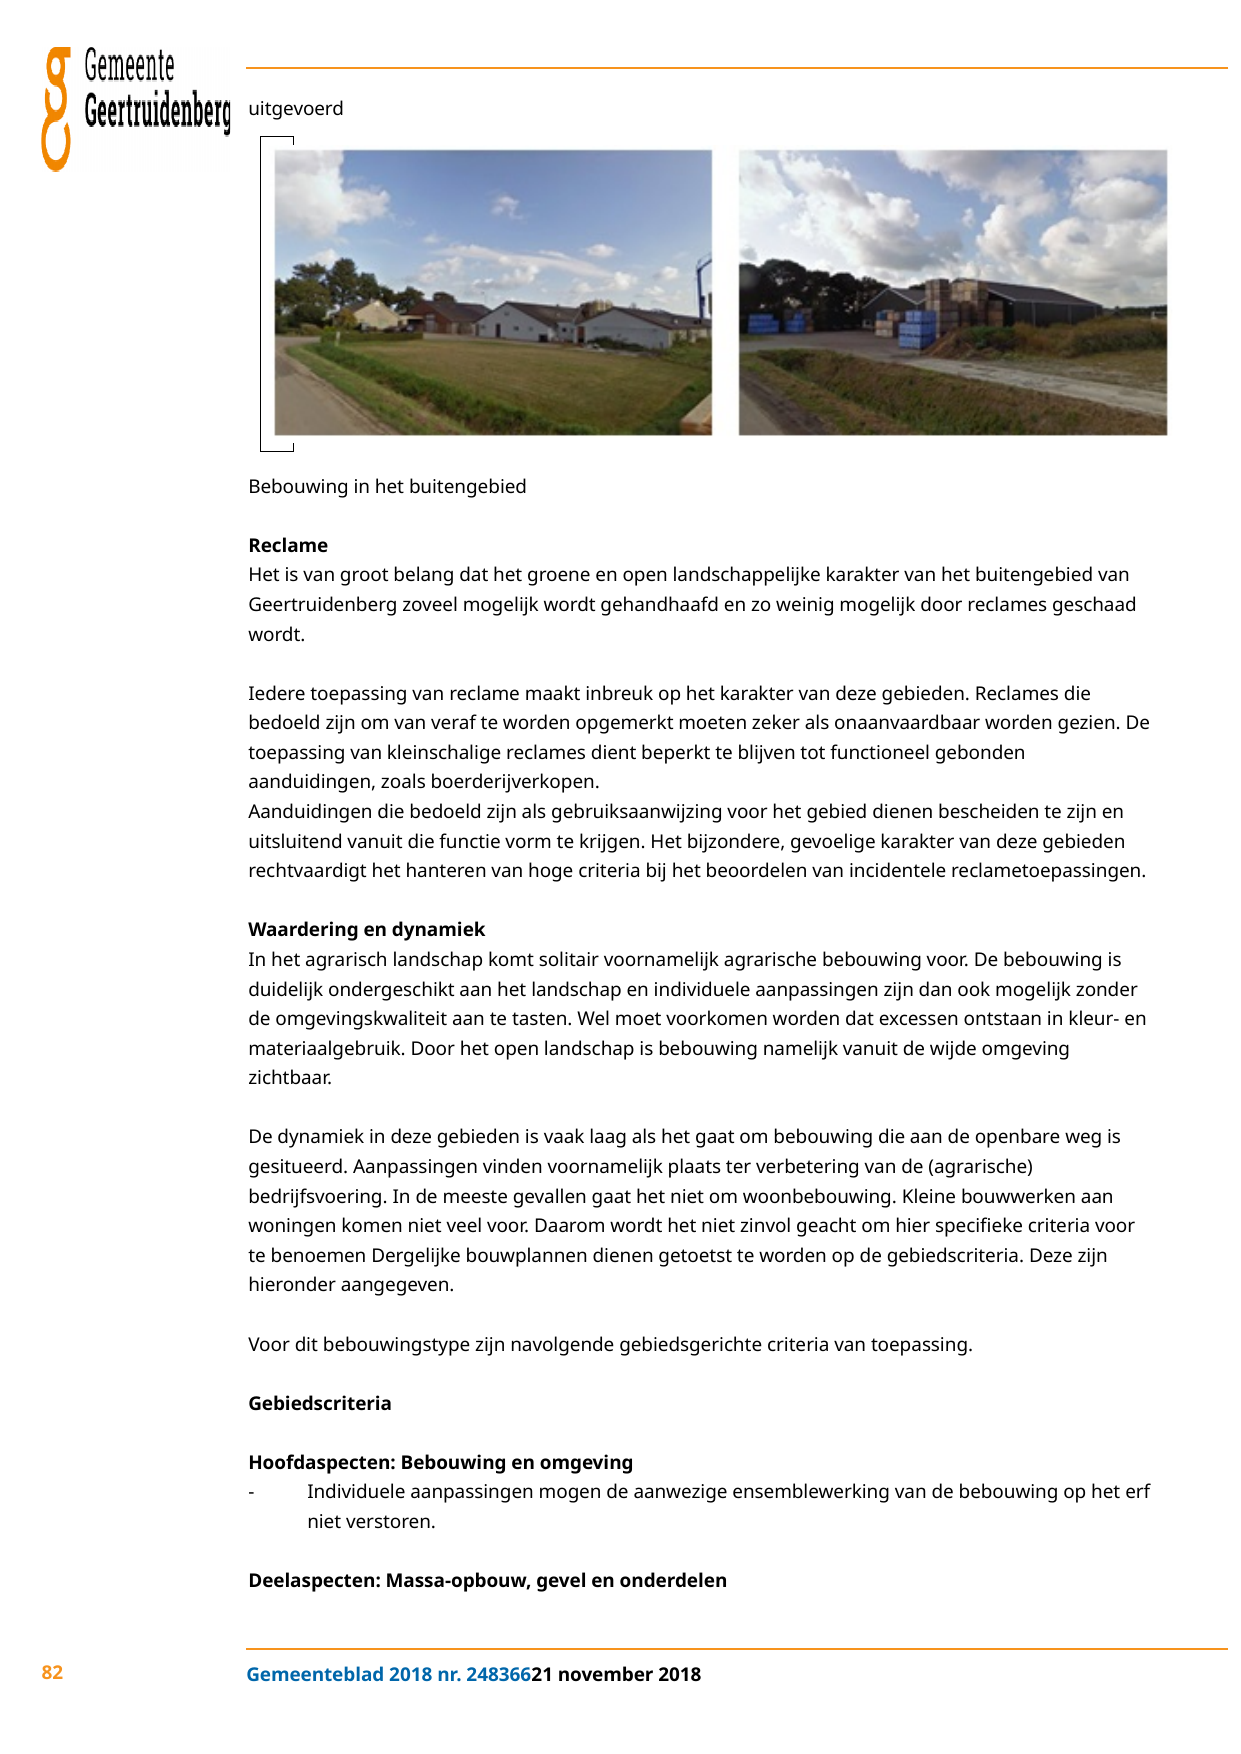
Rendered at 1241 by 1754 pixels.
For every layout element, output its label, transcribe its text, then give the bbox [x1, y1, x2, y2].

text De dynamiek in deze gebieden is vaak laag als het gaat om bebouwing die aan de openbare weg is gesitueerd. Aanpassingen vinden voornamelijk plaats ter verbetering van de (agrarische) bedrijfsvoering. In de meeste gevallen gaat het niet om woonbebouwing. Kleine bouwwerken aan woningen komen niet veel voor. Daarom wordt het niet zinvol geacht om hier specifieke criteria voor te benoemen Dergelijke bouwplannen dienen getoetst te worden op de gebiedscriteria. Deze zijn hieronder aangegeven. [248, 1124, 1152, 1297]
text uitgevoerd [248, 95, 1152, 121]
text Hoofdaspecten: Bebouwing en omgeving [248, 1449, 1152, 1475]
text In het agrarisch landschap komt solitair voornamelijk agrarische bebouwing voor. De bebouwing is duidelijk ondergeschikt aan het landschap en individuele aanpassingen zijn dan ook mogelijk zonder de omgevingskwaliteit aan te tasten. Wel moet voorkomen worden dat excessen ontstaan in kleur- en materiaalgebruik. Door het open landschap is bebouwing namelijk vanuit de wijde omgeving zichtbaar. [248, 946, 1152, 1090]
picture [41, 47, 231, 172]
list Individuele aanpassingen mogen de aanwezige ensemblewerking van de bebouwing op het erf niet verstoren. [248, 1479, 1152, 1534]
text Aanduidingen die bedoeld zijn als gebruiksaanwijzing voor het gebied dienen bescheiden te zijn en uitsluitend vanuit die functie vorm te krijgen. Het bijzondere, gevoelige karakter van deze gebieden rechtvaardigt het hanteren van hoge criteria bij het beoordelen van incidentele reclametoepassingen. [248, 798, 1152, 883]
text Het is van groot belang dat het groene en open landschappelijke karakter van het buitengebied van Geertruidenberg zoveel mogelijk wordt gehandhaafd en zo weinig mogelijk door reclames geschaad wordt. [248, 562, 1152, 646]
text Waardering en dynamiek [248, 917, 1152, 942]
text Iedere toepassing van reclame maakt inbreuk op het karakter van deze gebieden. Reclames die bedoeld zijn om van veraf te worden opgemerkt moeten zeker als onaanvaardbaar worden gezien. De toepassing van kleinschalige reclames dient beperkt te blijven tot functioneel gebonden aanduidingen, zoals boerderijverkopen. [248, 680, 1152, 794]
text Deelaspecten: Massa-opbouw, gevel en onderdelen [248, 1567, 1152, 1593]
picture [268, 145, 1173, 443]
text Gebiedscriteria [248, 1390, 1152, 1416]
text Bebouwing in het buitengebied [248, 473, 1152, 498]
text Voor dit bebouwingstype zijn navolgende gebiedsgerichte criteria van toepassing. [248, 1331, 1152, 1356]
text Reclame [248, 532, 1152, 558]
